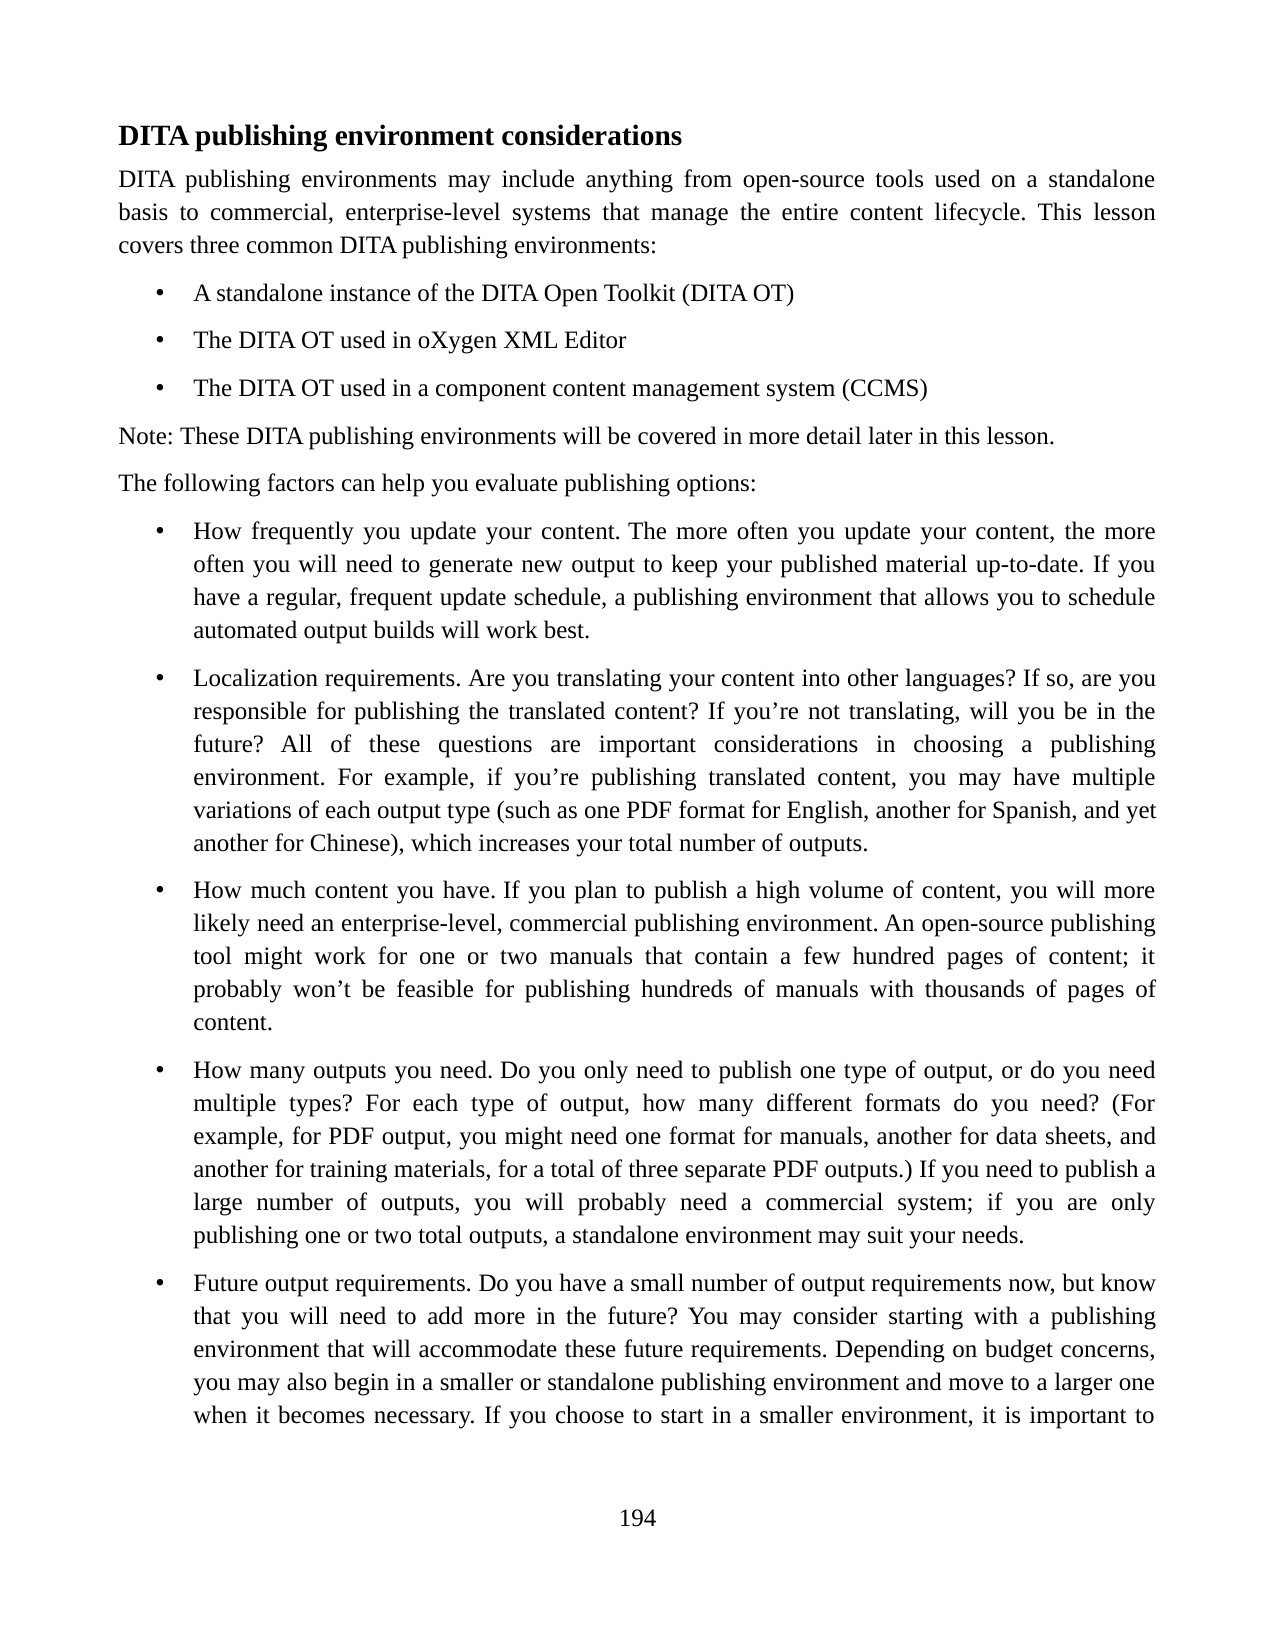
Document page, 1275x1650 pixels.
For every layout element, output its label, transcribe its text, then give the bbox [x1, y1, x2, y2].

text The following factors can help you evaluate publishing options: [118, 468, 1157, 497]
list How many outputs you need. Do you only need to publish one type of output, or do you need multiple types? For each type of output, how many different formats do you need? (For example, for PDF output, you might need one format for manuals, another for data sheets, and another for training materials, for a total of three separate PDF outputs.) If you need to publish a large number of outputs, you will probably need a commercial system; if you are only publishing one or two total outputs, a standalone environment may suit your needs. [156, 1055, 1157, 1249]
text DITA publishing environments may include anything from open-source tools used on a standalone basis to commercial, enterprise-level systems that manage the entire content lifecycle. This lesson covers three common DITA publishing environments: [118, 164, 1157, 259]
list Future output requirements. Do you have a small number of output requirements now, but know that you will need to add more in the future? You may consider starting with a publishing environment that will accommodate these future requirements. Depending on budget concerns, you may also begin in a smaller or standalone publishing environment and move to a larger one when it becomes necessary. If you choose to start in a smaller environment, it is important to [156, 1268, 1157, 1429]
subtitle DITA publishing environment considerations [118, 118, 1157, 152]
list The DITA OT used in a component content management system (CCMS) [156, 373, 1157, 402]
text Note: These DITA publishing environments will be covered in more detail later in this lesson. [118, 421, 1157, 449]
list How frequently you update your content. The more often you update your content, the more often you will need to generate new output to keep your published material up-to-date. If you have a regular, frequent update schedule, a publishing environment that allows you to schedule automated output builds will work best. [156, 516, 1157, 644]
list How much content you have. If you plan to publish a high volume of content, you will more likely need an enterprise-level, commercial publishing environment. An open-source publishing tool might work for one or two manuals that contain a few hundred pages of content; it probably won’t be feasible for publishing hundreds of manuals with thousands of pages of content. [156, 875, 1157, 1036]
list A standalone instance of the DITA Open Toolkit (DITA OT) [156, 278, 1157, 307]
list Localization requirements. Are you translating your content into other languages? If so, are you responsible for publishing the translated content? If you’re not translating, will you be in the future? All of these questions are important considerations in choosing a publishing environment. For example, if you’re publishing translated content, you may have multiple variations of each output type (such as one PDF format for English, another for Spanish, and yet another for Chinese), which increases your total number of outputs. [156, 663, 1157, 857]
list The DITA OT used in oXygen XML Editor [156, 326, 1157, 354]
